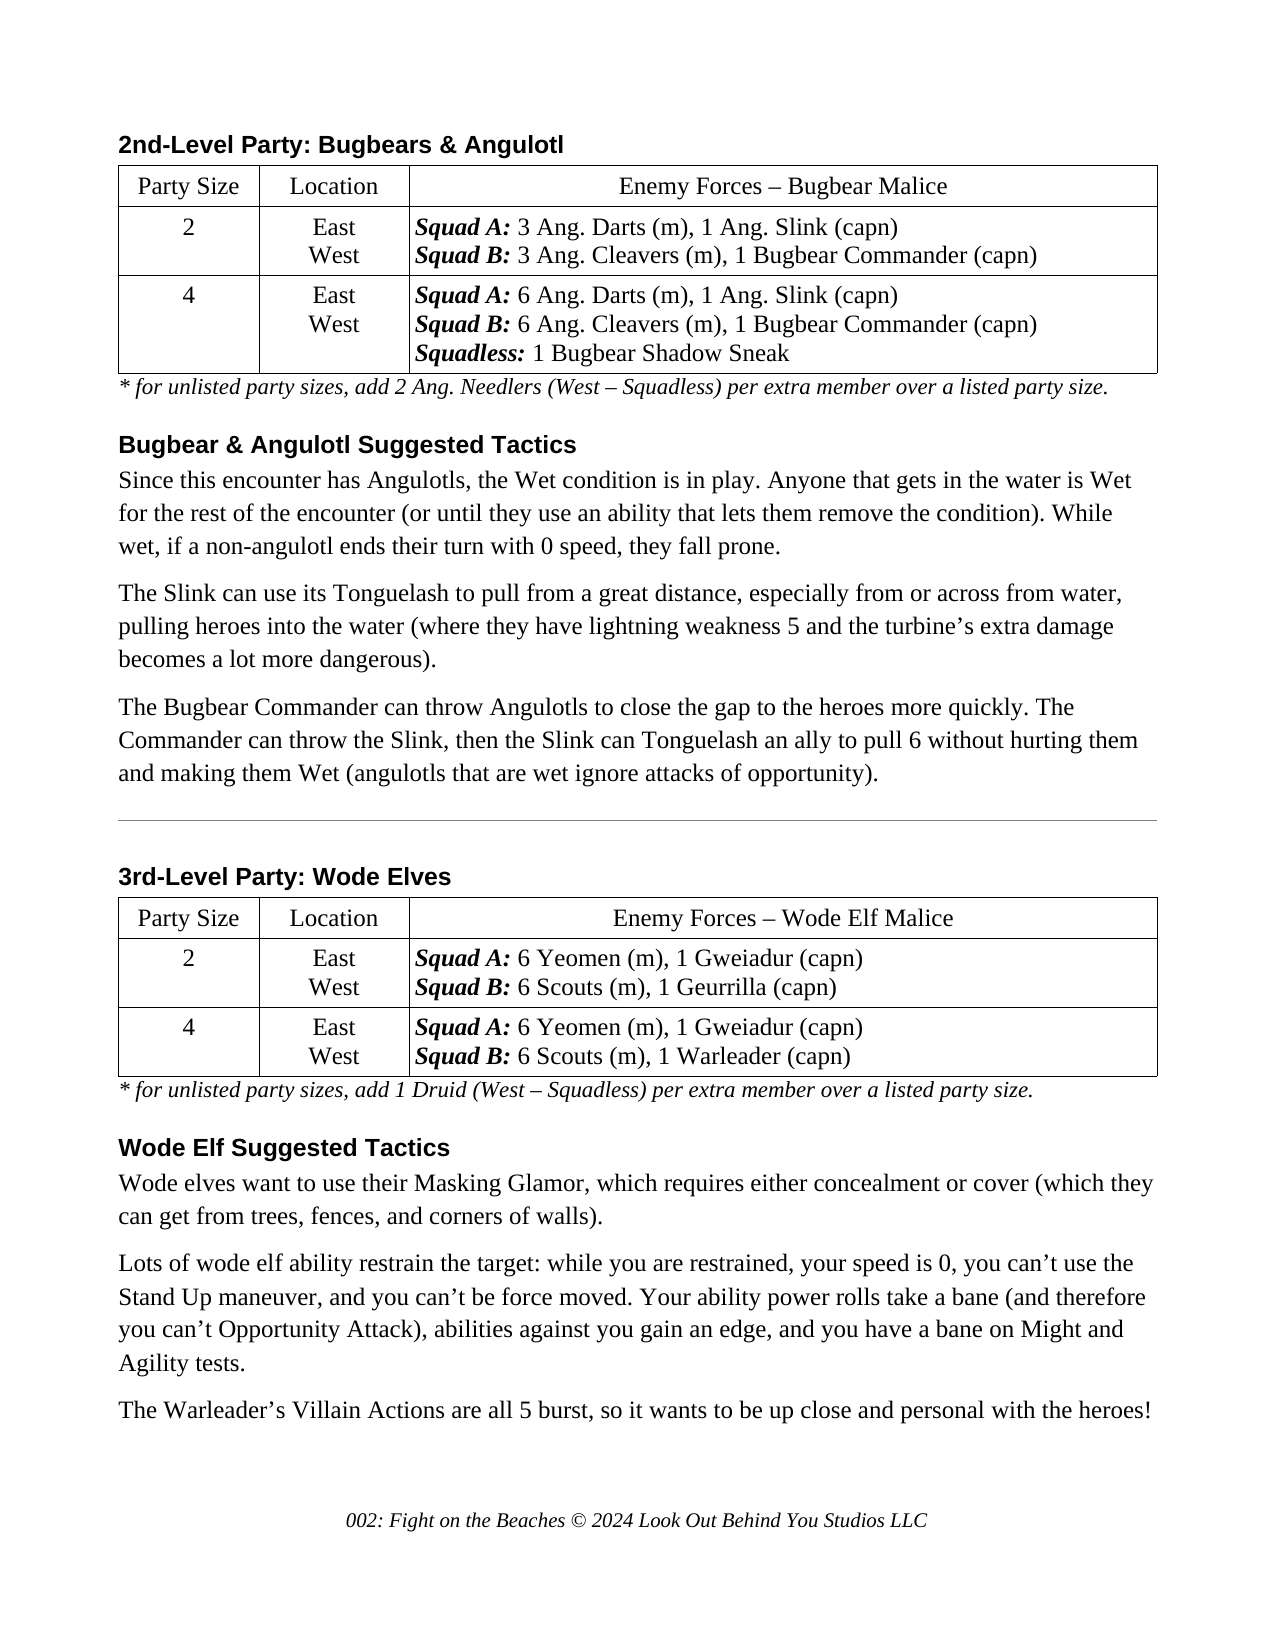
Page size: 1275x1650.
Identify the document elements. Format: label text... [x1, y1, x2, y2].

text * for unlisted party sizes, add 2 Ang. Needlers (West – Squadless) per extra member over a listed party size. [118, 374, 1157, 399]
text * for unlisted party sizes, add 1 Druid (West – Squadless) per extra member over a listed party size. [118, 1077, 1157, 1102]
table_header Location [260, 166, 409, 206]
text The Warleader’s Villain Actions are all 5 burst, so it wants to be up close and personal with the heroes! [118, 1395, 1157, 1424]
table_cell East West [260, 207, 409, 275]
table_cell Squad A: 6 Ang. Darts (m), 1 Ang. Slink (capn) Squad B: 6 Ang. Cleavers (m), 1 Bugbear Commander (capn) Squadless: 1 Bugbear Shadow Sneak [410, 276, 1157, 373]
text The Bugbear Commander can throw Angulotls to close the gap to the heroes more quickly. The Commander can throw the Slink, then the Slink can Tonguelash an ally to pull 6 without hurting them and making them Wet (angulotls that are wet ignore attacks of opportunity). [118, 692, 1157, 787]
table_cell Squad A: 3 Ang. Darts (m), 1 Ang. Slink (capn) Squad B: 3 Ang. Cleavers (m), 1 Bugbear Commander (capn) [410, 207, 1157, 275]
table_cell 2 [119, 939, 259, 1007]
text Since this encounter has Angulotls, the Wet condition is in play. Anyone that gets in the water is Wet for the rest of the encounter (or until they use an ability that lets them remove the condition). While wet, if a non-angulotl ends their turn with 0 speed, they fall prone. [118, 465, 1157, 559]
subtitle 3rd-Level Party: Wode Elves [118, 862, 1157, 891]
table_cell 4 [119, 1008, 259, 1076]
subtitle 2nd-Level Party: Bugbears & Angulotl [118, 131, 1157, 159]
table_cell Squad A: 6 Yeomen (m), 1 Gweiadur (capn) Squad B: 6 Scouts (m), 1 Geurrilla (capn) [410, 939, 1157, 1007]
table_cell East West [260, 1008, 409, 1076]
text Lots of wode elf ability restrain the target: while you are restrained, your speed is 0, you can’t use the Stand Up maneuver, and you can’t be force moved. Your ability power rolls take a bane (and therefore you can’t Opportunity Attack), abilities against you gain an edge, and you have a bane on Might and Agility tests. [118, 1248, 1157, 1376]
table_cell 2 [119, 207, 259, 275]
subtitle Wode Elf Suggested Tactics [118, 1133, 1157, 1162]
table_header Enemy Forces – Bugbear Malice [410, 166, 1157, 206]
table_header Party Size [119, 166, 259, 206]
subtitle Bugbear & Angulotl Suggested Tactics [118, 430, 1157, 458]
table_cell 4 [119, 276, 259, 373]
table_cell East West [260, 276, 409, 373]
text The Slink can use its Tonguelash to pull from a great distance, especially from or across from water, pulling heroes into the water (where they have lightning weakness 5 and the turbine’s extra damage becomes a lot more dangerous). [118, 578, 1157, 673]
table_header Party Size [119, 898, 259, 938]
table_header Enemy Forces – Wode Elf Malice [410, 898, 1157, 938]
table_cell Squad A: 6 Yeomen (m), 1 Gweiadur (capn) Squad B: 6 Scouts (m), 1 Warleader (capn) [410, 1008, 1157, 1076]
table_header Location [260, 898, 409, 938]
table_cell East West [260, 939, 409, 1007]
text Wode elves want to use their Masking Glamor, which requires either concealment or cover (which they can get from trees, fences, and corners of walls). [118, 1168, 1157, 1230]
